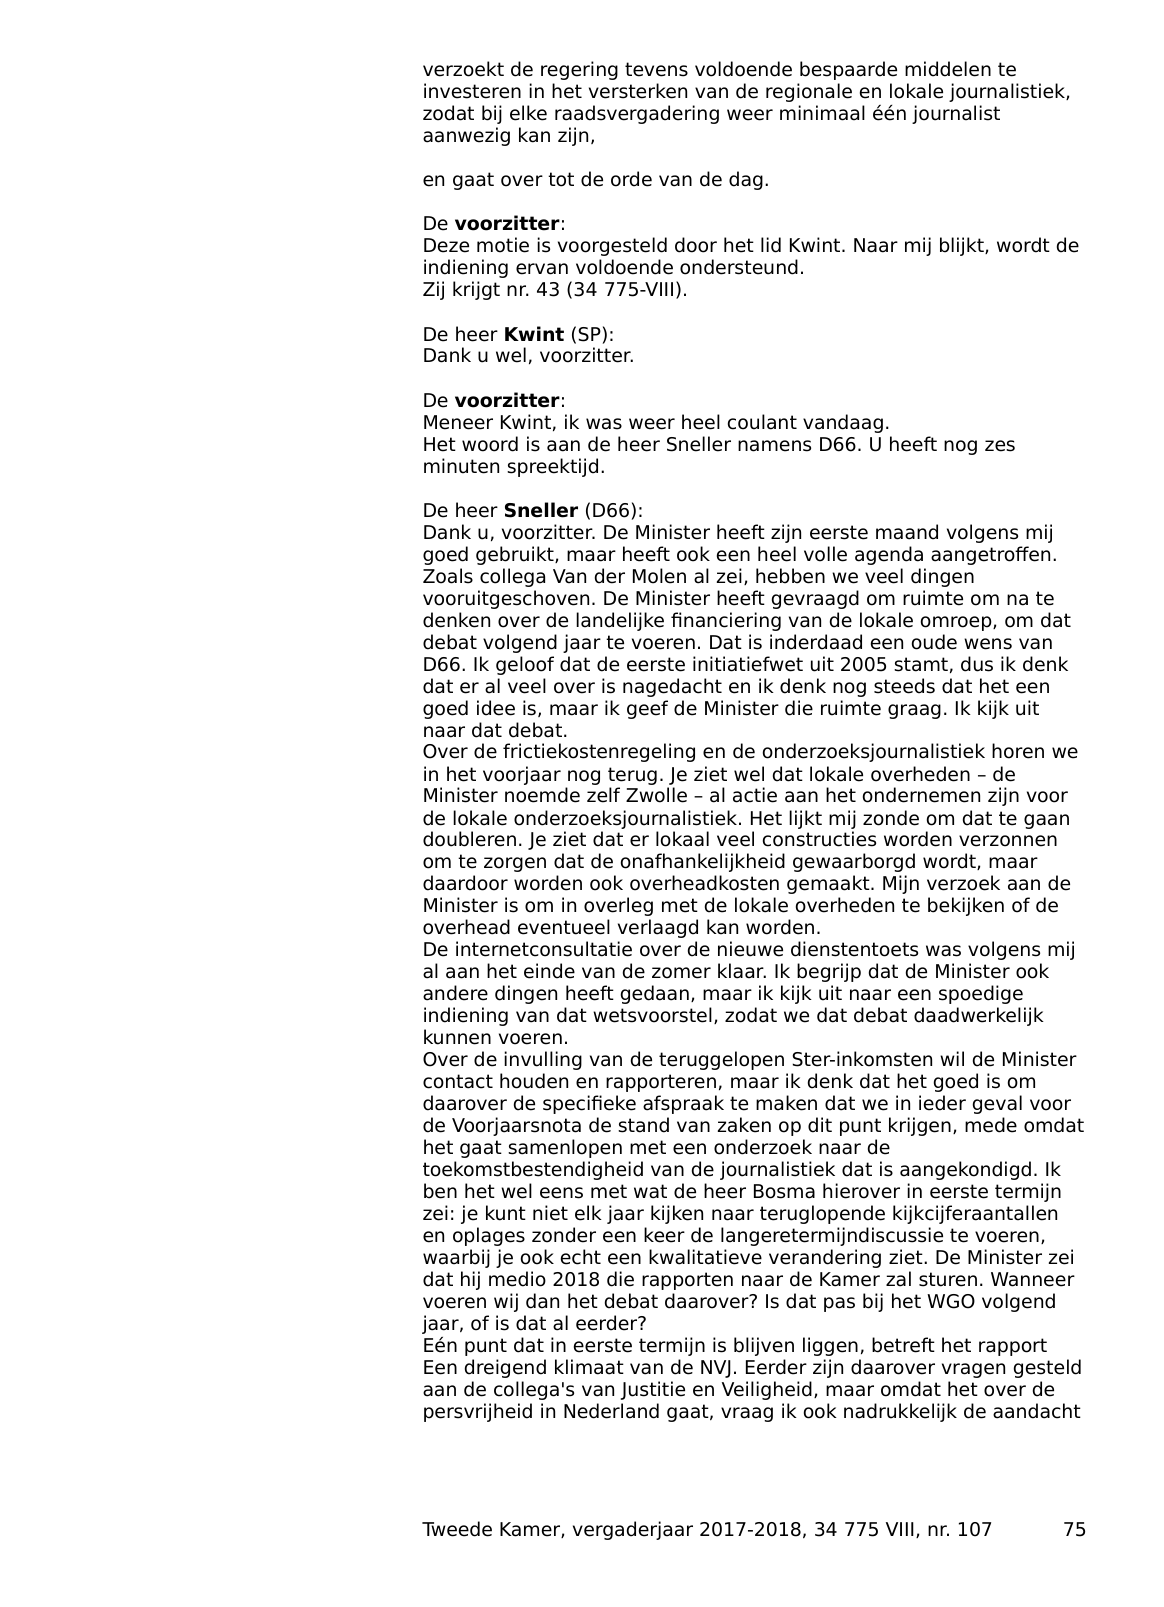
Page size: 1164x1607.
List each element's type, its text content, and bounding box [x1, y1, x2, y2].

text De voorzitter: [422, 213, 1087, 235]
text De heer Sneller (D66): [422, 500, 1087, 522]
text De voorzitter: [422, 389, 1087, 412]
text Meneer Kwint, ik was weer heel coulant vandaag. [422, 412, 1087, 433]
text Dank u, voorzitter. De Minister heeft zijn eerste maand volgens mij goed gebruikt, maar heeft ook een heel volle agenda aangetroffen. Zoals collega Van der Molen al zei, hebben we veel dingen vooruitgeschoven. De Minister heeft gevraagd om ruimte om na te denken over de landelijke financiering van de lokale omroep, om dat debat volgend jaar te voeren. Dat is inderdaad een oude wens van D66. Ik geloof dat de eerste initiatiefwet uit 2005 stamt, dus ik denk dat er al veel over is nagedacht en ik denk nog steeds dat het een goed idee is, maar ik geef de Minister die ruimte graag. Ik kijk uit naar dat debat. [422, 522, 1087, 741]
text verzoekt de regering tevens voldoende bespaarde middelen te investeren in het versterken van de regionale en lokale journalistiek, zodat bij elke raadsvergadering weer minimaal één journalist aanwezig kan zijn, [422, 59, 1087, 147]
text Deze motie is voorgesteld door het lid Kwint. Naar mij blijkt, wordt de indiening ervan voldoende ondersteund. [422, 235, 1087, 279]
text Het woord is aan de heer Sneller namens D66. U heeft nog zes minuten spreektijd. [422, 433, 1087, 477]
text Over de frictiekostenregeling en de onderzoeksjournalistiek horen we in het voorjaar nog terug. Je ziet wel dat lokale overheden – de Minister noemde zelf Zwolle – al actie aan het ondernemen zijn voor de lokale onderzoeksjournalistiek. Het lijkt mij zonde om dat te gaan doubleren. Je ziet dat er lokaal veel constructies worden verzonnen om te zorgen dat de onafhankelijkheid gewaarborgd wordt, maar daardoor worden ook overheadkosten gemaakt. Mijn verzoek aan de Minister is om in overleg met de lokale overheden te bekijken of de overhead eventueel verlaagd kan worden. [422, 741, 1087, 939]
text De internetconsultatie over de nieuwe dienstentoets was volgens mij al aan het einde van de zomer klaar. Ik begrijp dat de Minister ook andere dingen heeft gedaan, maar ik kijk uit naar een spoedige indiening van dat wetsvoorstel, zodat we dat debat daadwerkelijk kunnen voeren. [422, 939, 1087, 1049]
text Dank u wel, voorzitter. [422, 345, 1087, 367]
text en gaat over tot de orde van de dag. [422, 169, 1087, 191]
text Eén punt dat in eerste termijn is blijven liggen, betreft het rapport Een dreigend klimaat van de NVJ. Eerder zijn daarover vragen gesteld aan de collega's van Justitie en Veiligheid, maar omdat het over de persvrijheid in Nederland gaat, vraag ik ook nadrukkelijk de aandacht [422, 1335, 1087, 1423]
text Over de invulling van de teruggelopen Ster-inkomsten wil de Minister contact houden en rapporteren, maar ik denk dat het goed is om daarover de specifieke afspraak te maken dat we in ieder geval voor de Voorjaarsnota de stand van zaken op dit punt krijgen, mede omdat het gaat samenlopen met een onderzoek naar de toekomstbestendigheid van de journalistiek dat is aangekondigd. Ik ben het wel eens met wat de heer Bosma hierover in eerste termijn zei: je kunt niet elk jaar kijken naar teruglopende kijkcijferaantallen en oplages zonder een keer de langeretermijndiscussie te voeren, waarbij je ook echt een kwalitatieve verandering ziet. De Minister zei dat hij medio 2018 die rapporten naar de Kamer zal sturen. Wanneer voeren wij dan het debat daarover? Is dat pas bij het WGO volgend jaar, of is dat al eerder? [422, 1049, 1087, 1335]
text De heer Kwint (SP): [422, 323, 1087, 345]
text Zij krijgt nr. 43 (34 775-VIII). [422, 279, 1087, 301]
